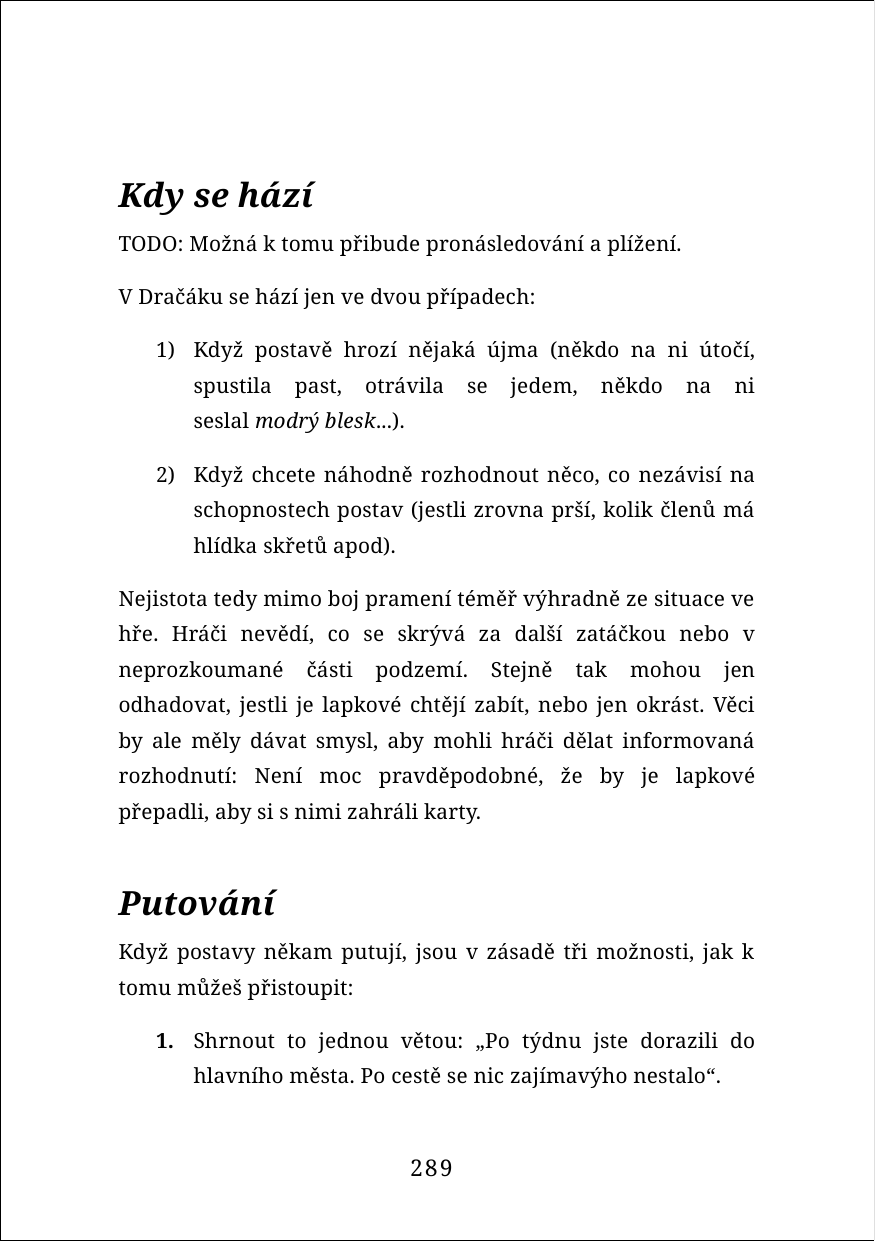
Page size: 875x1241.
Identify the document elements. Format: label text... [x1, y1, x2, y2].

text V Dračáku se hází jen ve dvou případech: [118, 282, 756, 311]
text TODO: Možná k tomu přibude pronásledování a plížení. [118, 229, 756, 257]
text Když postavy někam putují, jsou v zásadě tři možnosti, jak k tomu můžeš přistoupit: [118, 937, 756, 1001]
subtitle Kdy se hází [118, 172, 756, 217]
subtitle Putování [118, 880, 756, 925]
list Shrnout to jednou větou: „Po týdnu jste dorazili do hlavního města. Po cestě se nic zajímavýho nestalo“. [156, 1026, 756, 1090]
list Když postavě hrozí nějaká újma (někdo na ni útočí, spustila past, otrávila se jedem, někdo na ni seslal modrý blesk...). [156, 335, 756, 435]
text Nejistota tedy mimo boj pramení téměř výhradně ze situace ve hře. Hráči nevědí, co se skrývá za další zatáčkou nebo v neprozkoumané části podzemí. Stejně tak mohou jen odhadovat, jestli je lapkové chtějí zabít, nebo jen okrást. Věci by ale měly dávat smysl, aby mohli hráči dělat informovaná rozhodnutí: Není moc pravděpodobné, že by je lapkové přepadli, aby si s nimi zahráli karty. [118, 584, 756, 826]
list Když chcete náhodně rozhodnout něco, co nezávisí na schopnostech postav (jestli zrovna prší, kolik členů má hlídka skřetů apod). [156, 460, 756, 559]
